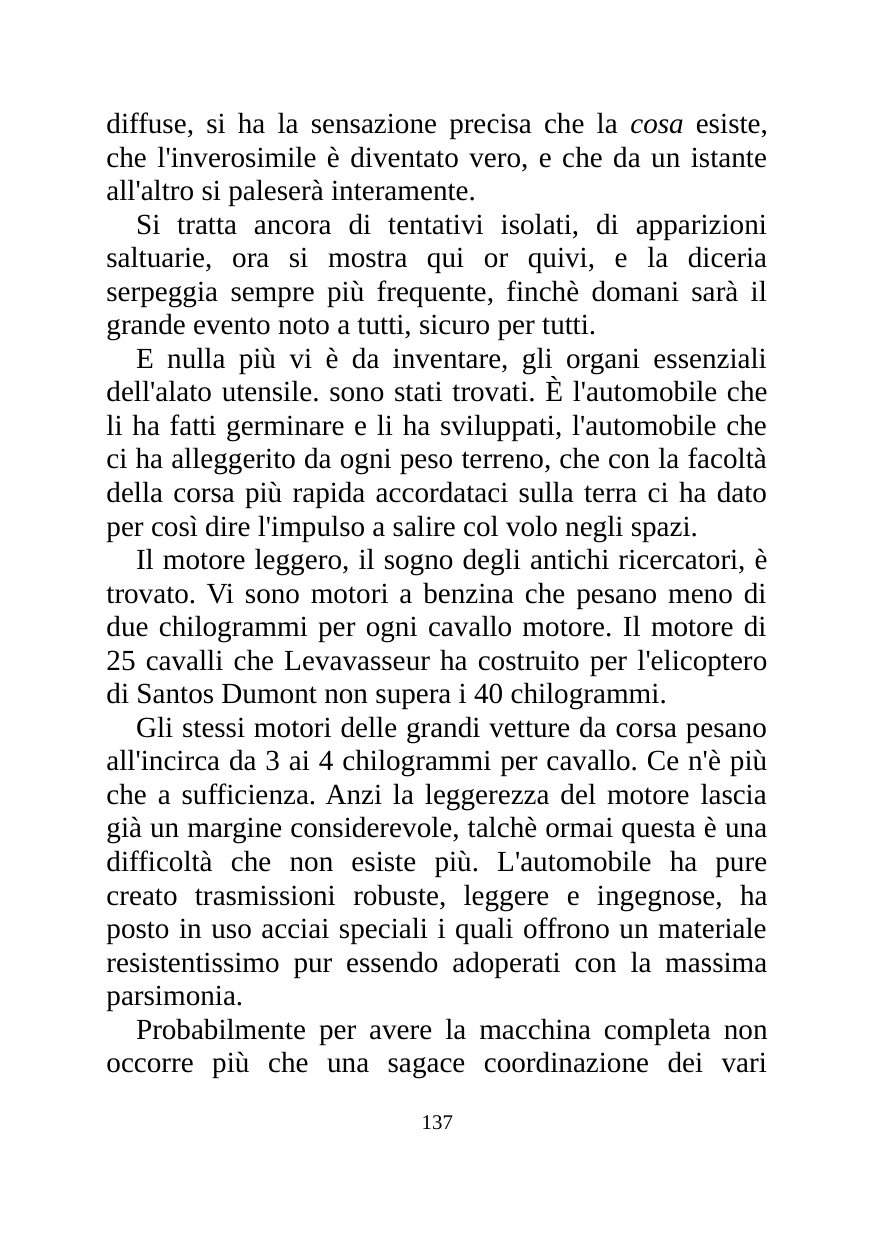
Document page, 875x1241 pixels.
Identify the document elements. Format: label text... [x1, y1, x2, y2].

text Si tratta ancora di tentativi isolati, di apparizioni saltuarie, ora si mostra qui or quivi, e la diceria serpeggia sempre più frequente, finchè domani sarà il grande evento noto a tutti, sicuro per tutti. [106, 207, 768, 341]
text diffuse, si ha la sensazione precisa che la cosa esiste, che l'inverosimile è diventato vero, e che da un istante all'altro si paleserà interamente. [106, 106, 768, 207]
text Probabilmente per avere la macchina completa non occorre più che una sagace coordinazione dei vari [106, 1012, 768, 1079]
text Il motore leggero, il sogno degli antichi ricercatori, è trovato. Vi sono motori a benzina che pesano meno di due chilogrammi per ogni cavallo motore. Il motore di 25 cavalli che Levavasseur ha costruito per l'elicoptero di Santos Dumont non supera i 40 chilogrammi. [106, 542, 768, 710]
text Gli stessi motori delle grandi vetture da corsa pesano all'incirca da 3 ai 4 chilogrammi per cavallo. Ce n'è più che a sufficienza. Anzi la leggerezza del motore lascia già un margine considerevole, talchè ormai questa è una difficoltà che non esiste più. L'automobile ha pure creato trasmissioni robuste, leggere e ingegnose, ha posto in uso acciai speciali i quali offrono un materiale resistentissimo pur essendo adoperati con la massima parsimonia. [106, 710, 768, 1012]
text E nulla più vi è da inventare, gli organi essenziali dell'alato utensile. sono stati trovati. È l'automobile che li ha fatti germinare e li ha sviluppati, l'automobile che ci ha alleggerito da ogni peso terreno, che con la facoltà della corsa più rapida accordataci sulla terra ci ha dato per così dire l'impulso a salire col volo negli spazi. [106, 341, 768, 542]
